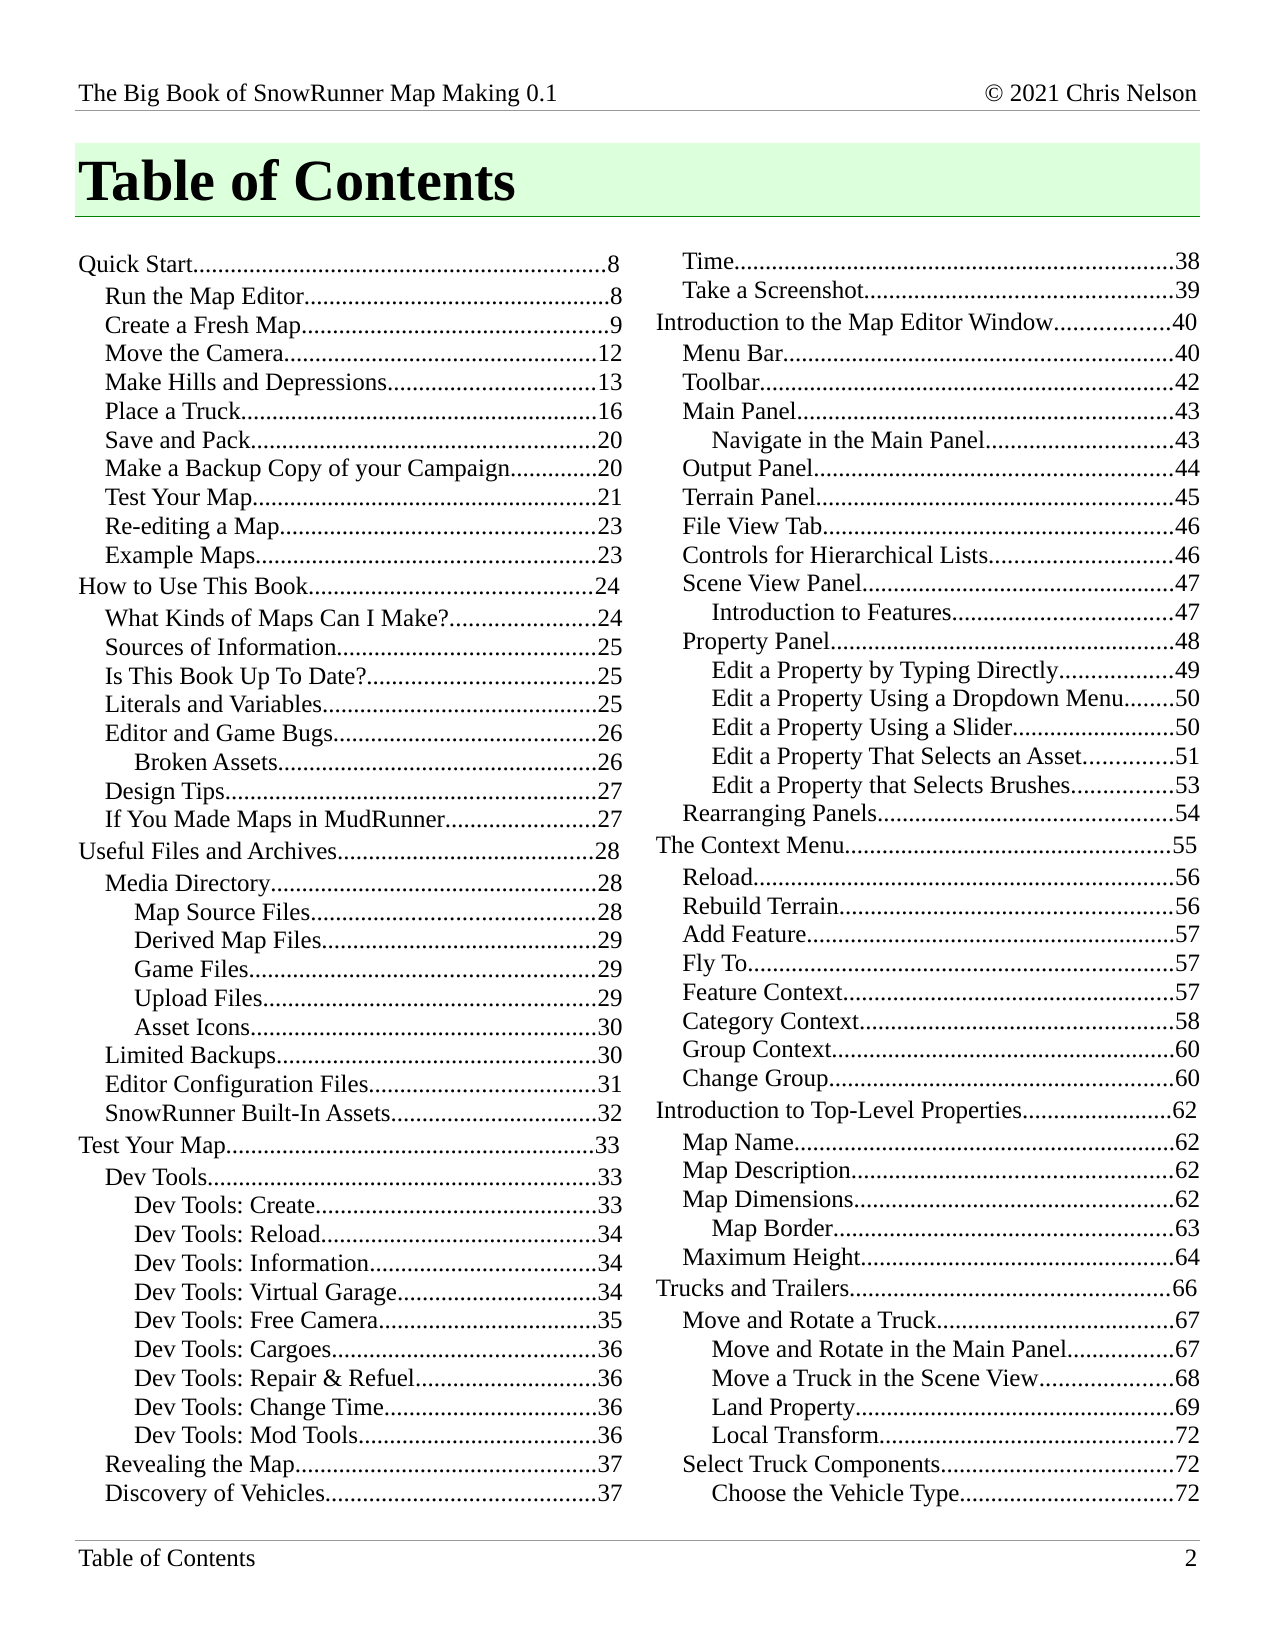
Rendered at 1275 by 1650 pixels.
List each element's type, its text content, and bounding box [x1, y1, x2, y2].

text What Kinds of Maps Can I Make? 24 [104, 603, 622, 632]
text Scene View Panel 47 [682, 568, 1200, 597]
text Discovery of Vehicles 37 [104, 1478, 622, 1507]
text How to Use This Book 24 [75, 568, 622, 603]
text Is This Book Up To Date? 25 [104, 661, 622, 689]
text Limited Backups 30 [104, 1041, 622, 1069]
text Category Context 58 [682, 1006, 1200, 1034]
text Map Border 63 [711, 1213, 1200, 1242]
text Quick Start 8 [75, 246, 622, 281]
text Property Panel 48 [682, 626, 1200, 655]
text Terrain Panel 45 [682, 482, 1200, 511]
text Navigate in the Main Panel 43 [711, 425, 1200, 453]
text Edit a Property by Typing Directly 49 [711, 655, 1200, 683]
text Trucks and Trailers 66 [652, 1271, 1200, 1305]
text Run the Map Editor 8 [104, 281, 622, 310]
text Map Name 62 [682, 1127, 1200, 1156]
text Make a Backup Copy of your Campaign 20 [104, 453, 622, 482]
text Dev Tools: Free Camera 35 [134, 1305, 622, 1334]
text Output Panel 44 [682, 453, 1200, 482]
text Move and Rotate in the Main Panel 67 [711, 1334, 1200, 1363]
text Upload Files 29 [134, 983, 622, 1012]
text Introduction to Top-Level Properties 62 [652, 1092, 1200, 1127]
text Edit a Property Using a Slider 50 [711, 712, 1200, 741]
text Literals and Variables 25 [104, 689, 622, 718]
text If You Made Maps in MudRunner 27 [104, 804, 622, 833]
text Dev Tools: Create 33 [134, 1190, 622, 1219]
text Rebuild Terrain 56 [682, 891, 1200, 919]
text Derived Map Files 29 [134, 926, 622, 954]
text Map Description 62 [682, 1156, 1200, 1184]
text Revealing the Map 37 [104, 1449, 622, 1478]
text The Context Menu 55 [652, 827, 1200, 862]
text Dev Tools: Repair & Refuel 36 [134, 1363, 622, 1392]
text Useful Files and Archives 28 [75, 833, 622, 868]
text Menu Bar 40 [682, 338, 1200, 367]
text SnowRunner Built-In Assets 32 [104, 1098, 622, 1127]
text Move the Camera 12 [104, 338, 622, 367]
text Dev Tools: Virtual Garage 34 [134, 1277, 622, 1305]
text Edit a Property That Selects an Asset 51 [711, 741, 1200, 770]
text Time 38 [682, 246, 1200, 275]
text Save and Pack 20 [104, 425, 622, 453]
text Feature Context 57 [682, 977, 1200, 1006]
text Controls for Hierarchical Lists 46 [682, 540, 1200, 568]
text Select Truck Components 72 [682, 1449, 1200, 1478]
text Fly To 57 [682, 948, 1200, 977]
text Introduction to Features 47 [711, 597, 1200, 626]
text Dev Tools: Cargoes 36 [134, 1334, 622, 1363]
text Dev Tools: Reload 34 [134, 1219, 622, 1248]
text Group Context 60 [682, 1034, 1200, 1063]
text Design Tips 27 [104, 776, 622, 804]
text Local Transform 72 [711, 1420, 1200, 1449]
text Test Your Map 33 [75, 1127, 622, 1162]
text Take a Screenshot 39 [682, 275, 1200, 304]
text Editor Configuration Files 31 [104, 1069, 622, 1098]
text Media Directory 28 [104, 868, 622, 897]
text Dev Tools 33 [104, 1162, 622, 1190]
text Sources of Information 25 [104, 632, 622, 661]
text Dev Tools: Mod Tools 36 [134, 1420, 622, 1449]
text File View Tab 46 [682, 511, 1200, 540]
text Introduction to the Map Editor Window 40 [652, 304, 1200, 338]
subtitle Table of Contents [75, 143, 1200, 216]
text Toolbar 42 [682, 367, 1200, 396]
text Test Your Map 21 [104, 482, 622, 511]
text Change Group 60 [682, 1063, 1200, 1092]
text Move and Rotate a Truck 67 [682, 1305, 1200, 1334]
text Dev Tools: Change Time 36 [134, 1392, 622, 1420]
text Example Maps 23 [104, 540, 622, 568]
text Choose the Vehicle Type 72 [711, 1478, 1200, 1507]
text Make Hills and Depressions 13 [104, 367, 622, 396]
text Map Dimensions 62 [682, 1184, 1200, 1213]
text Place a Truck 16 [104, 396, 622, 425]
text Game Files 29 [134, 954, 622, 983]
text Rearranging Panels 54 [682, 798, 1200, 827]
text Asset Icons 30 [134, 1012, 622, 1041]
text Move a Truck in the Scene View 68 [711, 1363, 1200, 1392]
text Map Source Files 28 [134, 897, 622, 926]
text Create a Fresh Map 9 [104, 310, 622, 338]
text Main Panel 43 [682, 396, 1200, 425]
text Add Feature 57 [682, 919, 1200, 948]
text Maximum Height 64 [682, 1242, 1200, 1271]
text Land Property 69 [711, 1392, 1200, 1420]
text Edit a Property that Selects Brushes 53 [711, 770, 1200, 798]
text Reload 56 [682, 862, 1200, 891]
text Broken Assets 26 [134, 747, 622, 776]
text Dev Tools: Information 34 [134, 1248, 622, 1277]
text Edit a Property Using a Dropdown Menu 50 [711, 683, 1200, 712]
text Editor and Game Bugs 26 [104, 718, 622, 747]
text Re-editing a Map 23 [104, 511, 622, 540]
